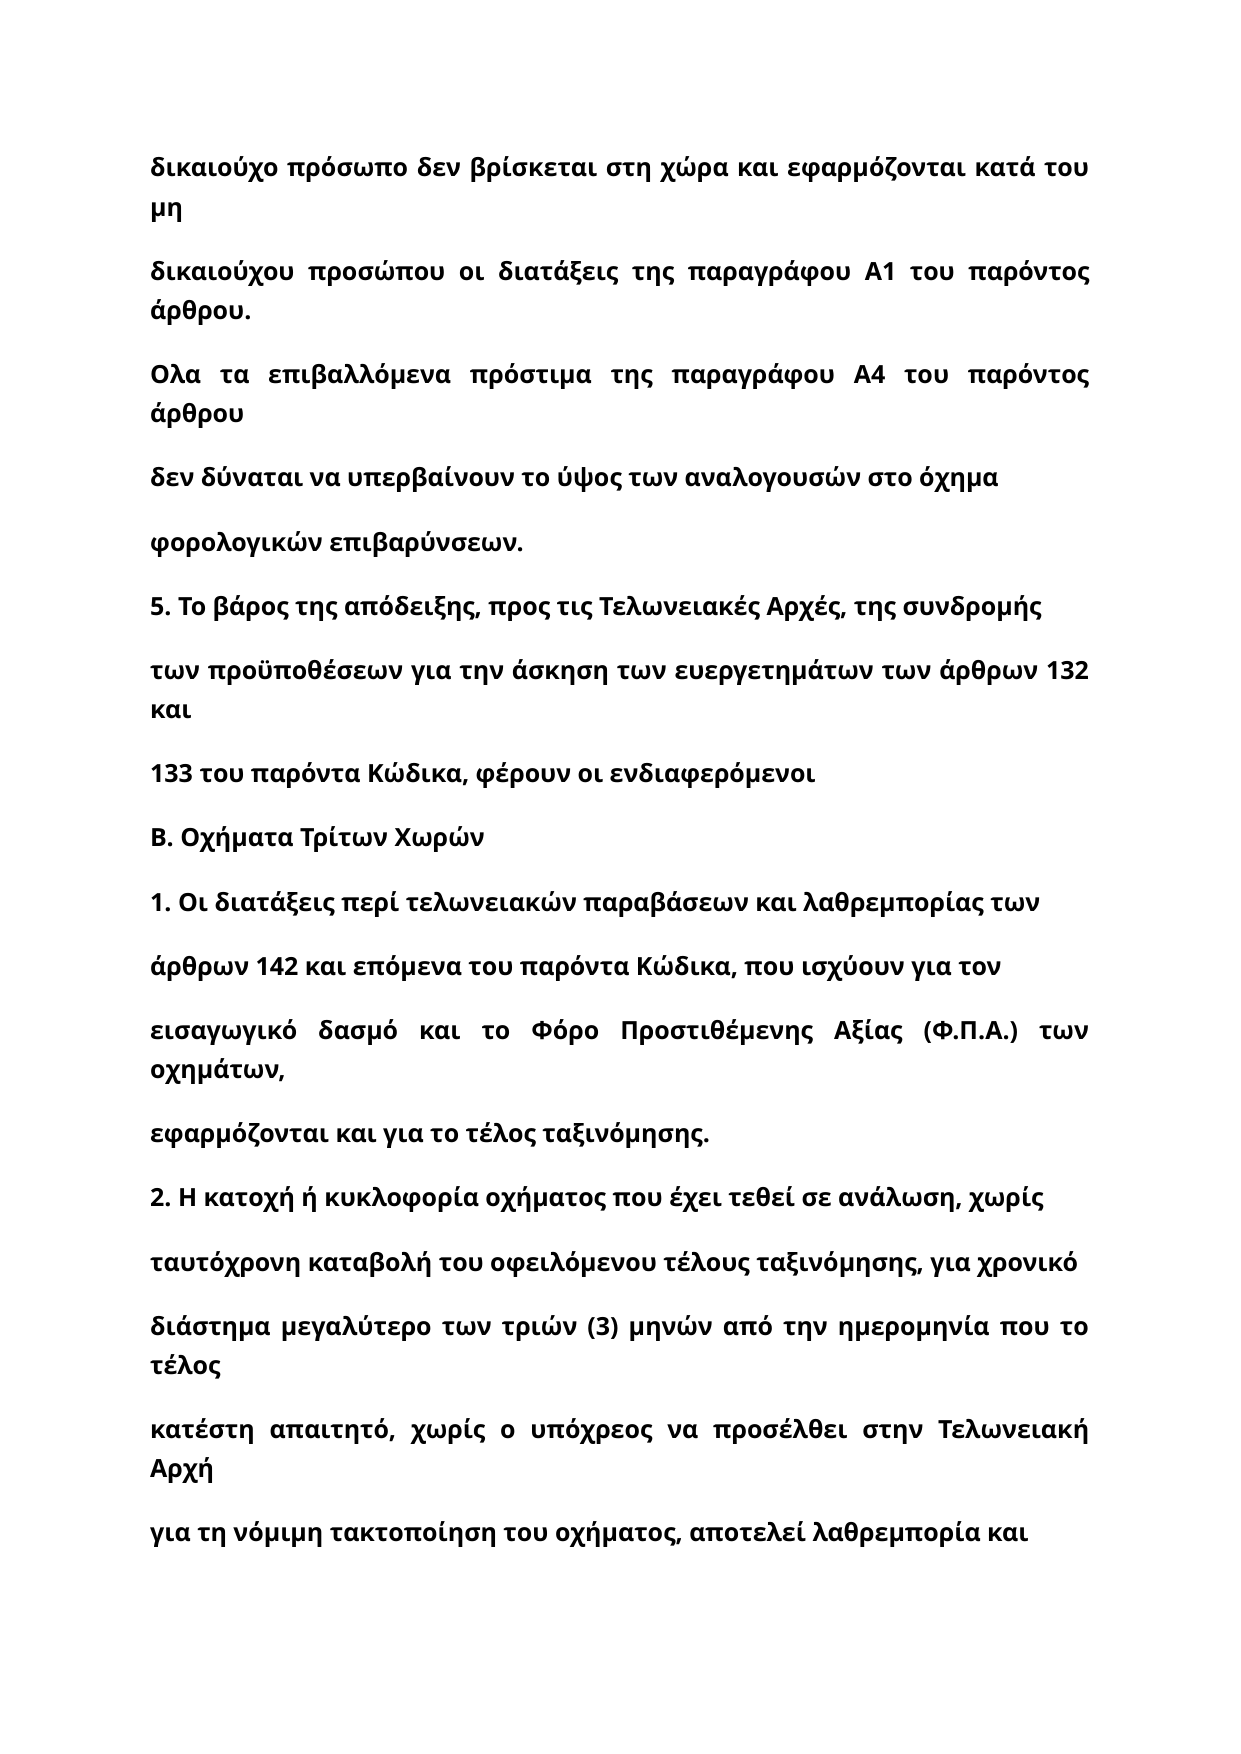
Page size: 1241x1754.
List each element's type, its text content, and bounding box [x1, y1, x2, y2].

text φορολογικών επιβαρύνσεων. [150, 524, 1090, 558]
text 2. Η κατοχή ή κυκλοφορία οχήματος που έχει τεθεί σε ανάλωση, χωρίς [150, 1180, 1090, 1214]
text για τη νόμιμη τακτοποίηση του οχήματος, αποτελεί λαθρεμπορία και [150, 1515, 1090, 1549]
text 5. Το βάρος της απόδειξης, προς τις Τελωνειακές Αρχές, της συνδρομής [150, 588, 1090, 622]
text εφαρμόζονται και για το τέλος ταξινόμησης. [150, 1116, 1090, 1150]
text ταυτόχρονη καταβολή του οφειλόμενου τέλους ταξινόμησης, για χρονικό [150, 1244, 1090, 1278]
text των προϋποθέσεων για την άσκηση των ευεργετημάτων των άρθρων 132 και [150, 652, 1090, 726]
text εισαγωγικό δασμό και το Φόρο Προστιθέμενης Αξίας (Φ.Π.Α.) των οχημάτων, [150, 1012, 1090, 1086]
text δεν δύναται να υπερβαίνουν το ύψος των αναλογουσών στο όχημα [150, 460, 1090, 494]
text δικαιούχου προσώπου οι διατάξεις της παραγράφου Α1 του παρόντος άρθρου. [150, 253, 1090, 327]
text διάστημα μεγαλύτερο των τριών (3) μηνών από την ημερομηνία που το τέλος [150, 1308, 1090, 1382]
text δικαιούχο πρόσωπο δεν βρίσκεται στη χώρα και εφαρμόζονται κατά του μη [150, 150, 1090, 223]
text 1. Οι διατάξεις περί τελωνειακών παραβάσεων και λαθρεμπορίας των [150, 884, 1090, 918]
text Ολα τα επιβαλλόμενα πρόστιμα της παραγράφου Α4 του παρόντος άρθρου [150, 357, 1090, 430]
text κατέστη απαιτητό, χωρίς ο υπόχρεος να προσέλθει στην Τελωνειακή Αρχή [150, 1412, 1090, 1485]
text 133 του παρόντα Κώδικα, φέρουν οι ενδιαφερόμενοι [150, 756, 1090, 790]
text Β. Οχήματα Τρίτων Χωρών [150, 820, 1090, 854]
text άρθρων 142 και επόμενα του παρόντα Κώδικα, που ισχύουν για τον [150, 948, 1090, 982]
